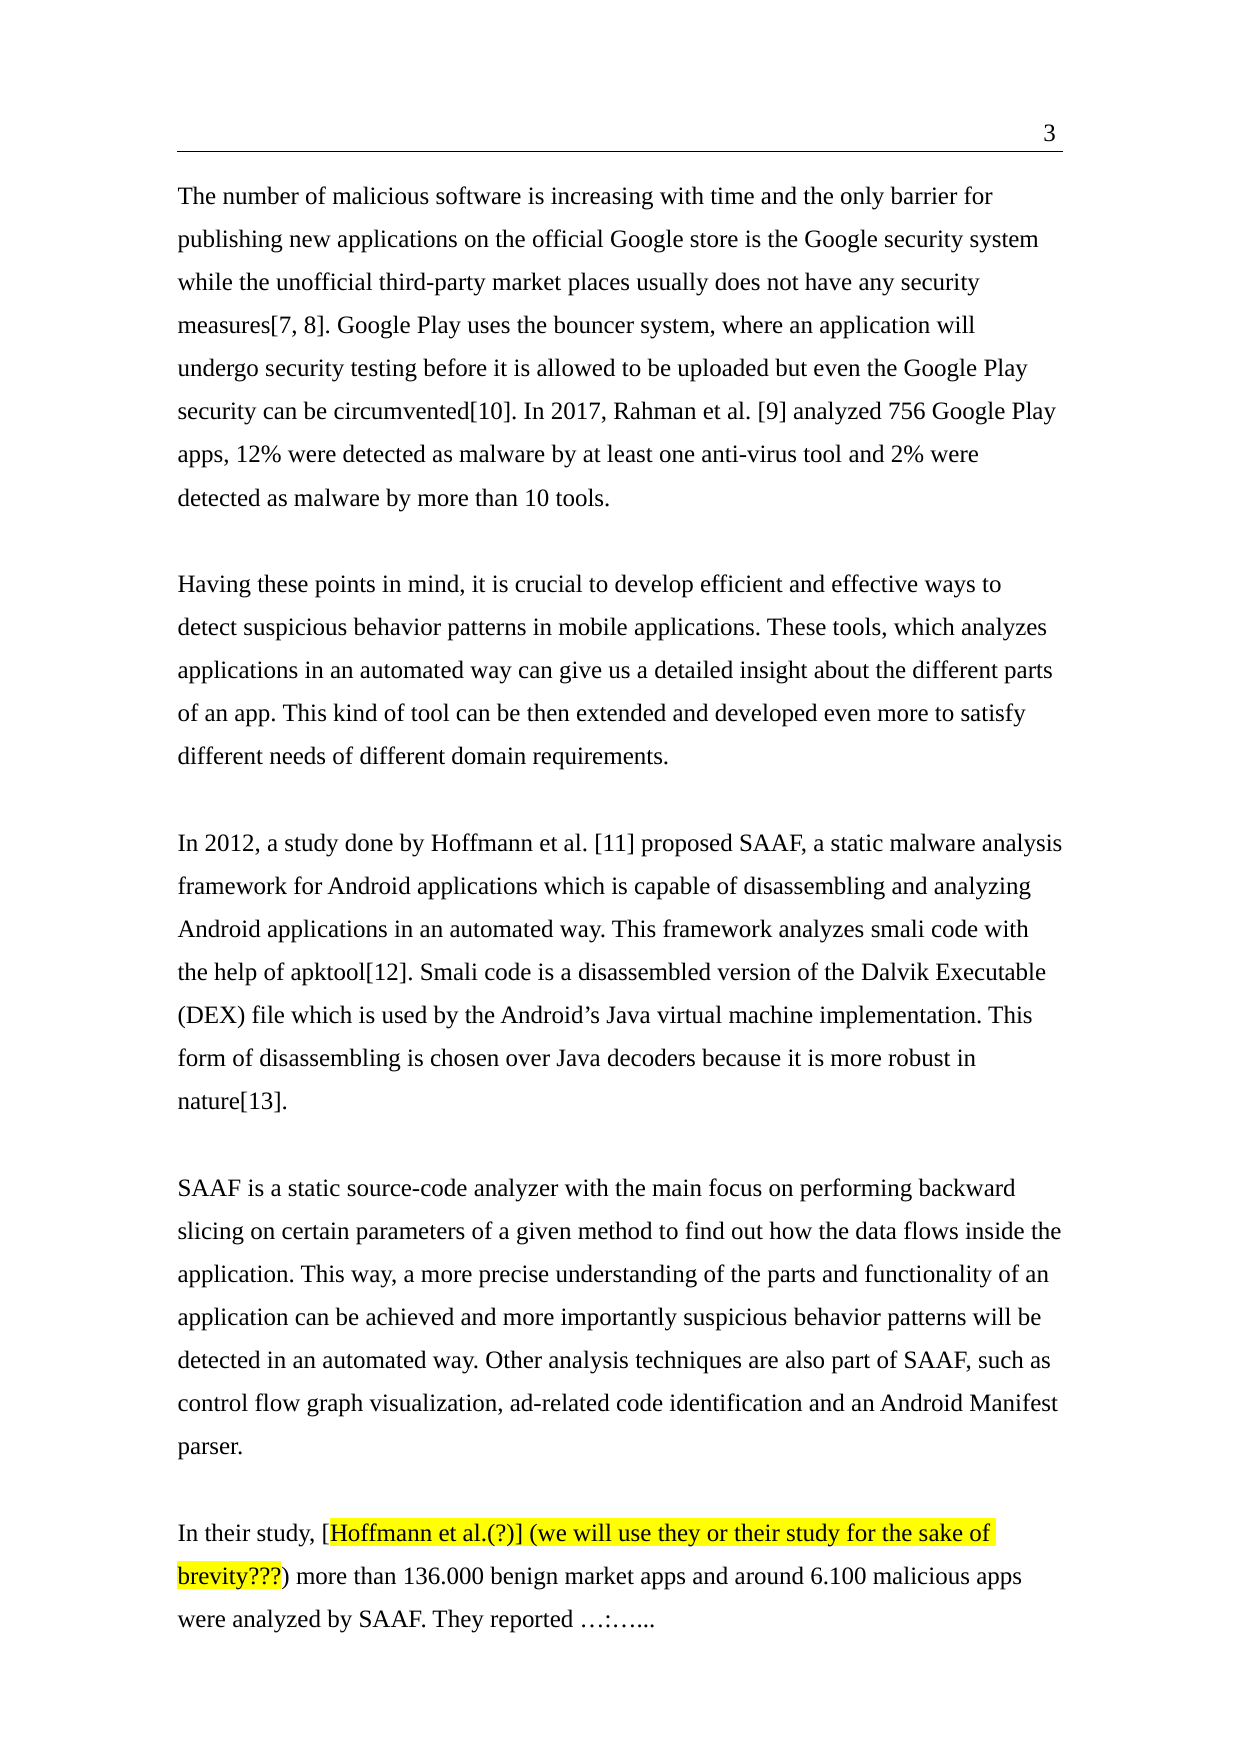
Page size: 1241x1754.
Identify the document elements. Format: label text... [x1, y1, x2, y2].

text In 2012, a study done by Hoffmann et al. [11] proposed SAAF, a static malware analysis framework for Android applications which is capable of disassembling and analyzing Android applications in an automated way. This framework analyzes smali code with the help of apktool[12]. Smali code is a disassembled version of the Dalvik Executable (DEX) file which is used by the Android’s Java virtual machine implementation. This form of disassembling is chosen over Java decoders because it is more robust in nature[13]. [177, 828, 1063, 1115]
text SAAF is a static source-code analyzer with the main focus on performing backward slicing on certain parameters of a given method to find out how the data flows inside the application. This way, a more precise understanding of the parts and functionality of an application can be achieved and more importantly suspicious behavior patterns will be detected in an automated way. Other analysis techniques are also part of SAAF, such as control flow graph visualization, ad-related code identification and an Android Manifest parser. [177, 1173, 1063, 1460]
text In their study, [Hoffmann et al.(?)] (we will use they or their study for the sake of brevity???) more than 136.000 benign market apps and around 6.100 malicious apps were analyzed by SAAF. They reported …:…... [177, 1518, 1063, 1633]
text Having these points in mind, it is crucial to develop efficient and effective ways to detect suspicious behavior patterns in mobile applications. These tools, which analyzes applications in an automated way can give us a detailed insight about the different parts of an app. This kind of tool can be then extended and developed even more to satisfy different needs of different domain requirements. [177, 569, 1063, 770]
text The number of malicious software is increasing with time and the only barrier for publishing new applications on the official Google store is the Google security system while the unofficial third-party market places usually does not have any security measures[7, 8]. Google Play uses the bouncer system, where an application will undergo security testing before it is allowed to be uploaded but even the Google Play security can be circumvented[10]. In 2017, Rahman et al. [9] analyzed 756 Google Play apps, 12% were detected as malware by at least one anti-virus tool and 2% were detected as malware by more than 10 tools. [177, 181, 1063, 511]
